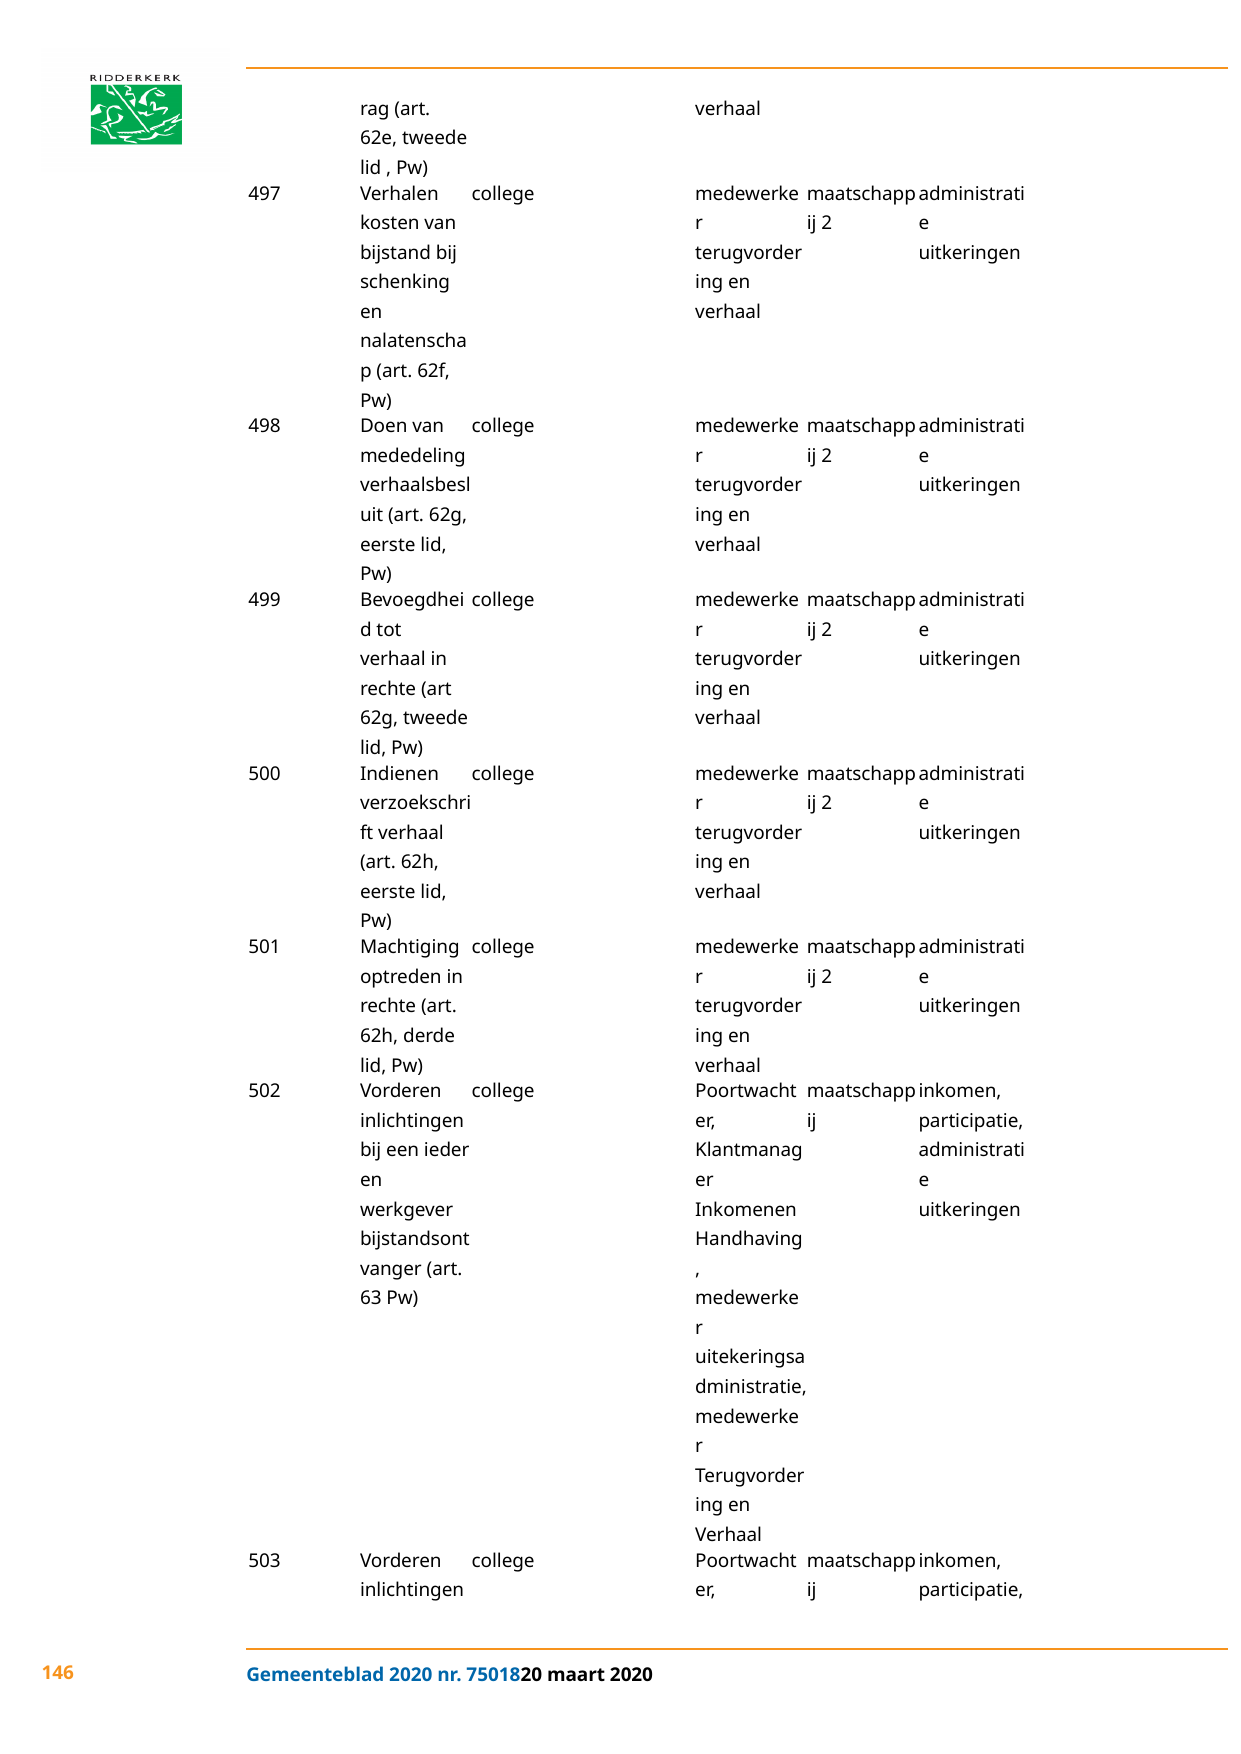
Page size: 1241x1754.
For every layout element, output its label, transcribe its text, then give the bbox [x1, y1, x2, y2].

table_cell college [471, 180, 583, 412]
table_cell [248, 95, 360, 180]
table_cell Indienen verzoekschrift verhaal (art. 62h, eerste lid, Pw) [360, 760, 471, 933]
table_cell Machtiging optreden in rechte (art. 62h, derde lid, Pw) [360, 934, 471, 1077]
table_cell medewerker terugvordering en verhaal [695, 760, 807, 933]
table_cell college [471, 760, 583, 933]
table_cell maatschappij 2 [807, 413, 918, 586]
table_cell maatschappij 2 [807, 180, 918, 412]
table_cell 497 [248, 180, 360, 412]
table_cell Poortwachter, Klantmanager Inkomenen Handhaving, medewerker uitekeringsadministratie, medewerker Terugvordering en Verhaal [695, 1078, 807, 1547]
table_cell [583, 760, 695, 933]
table_cell [1030, 95, 1152, 180]
table_cell [583, 95, 695, 180]
table_cell [583, 180, 695, 412]
table_cell Doen van mededeling verhaalsbesluit (art. 62g, eerste lid, Pw) [360, 413, 471, 586]
table_cell [918, 95, 1030, 180]
table_cell medewerker terugvordering en verhaal [695, 586, 807, 760]
table_cell college [471, 1078, 583, 1547]
table_cell 501 [248, 934, 360, 1077]
table_cell [1030, 586, 1152, 760]
table_cell inkomen, participatie, [918, 1547, 1030, 1602]
table_cell Vorderen inlichtingen [360, 1547, 471, 1602]
table_cell [583, 1547, 695, 1602]
table_cell 503 [248, 1547, 360, 1602]
table_cell [1030, 180, 1152, 412]
table_cell medewerker terugvordering en verhaal [695, 413, 807, 586]
table_cell maatschappij 2 [807, 934, 918, 1077]
table_cell [1030, 1078, 1152, 1547]
table_cell Vorderen inlichtingen bij een ieder en werkgever bijstandsontvanger (art. 63 Pw) [360, 1078, 471, 1547]
table_cell Bevoegdheid tot verhaal in rechte (art 62g, tweede lid, Pw) [360, 586, 471, 760]
table_cell verhaal [695, 95, 807, 180]
table_cell 502 [248, 1078, 360, 1547]
table_cell medewerker terugvordering en verhaal [695, 934, 807, 1077]
table_cell [471, 95, 583, 180]
table_cell college [471, 413, 583, 586]
table_cell 500 [248, 760, 360, 933]
table_cell maatschappij [807, 1547, 918, 1602]
table_cell administratie uitkeringen [918, 413, 1030, 586]
table_cell [583, 413, 695, 586]
table_cell inkomen, participatie, administratie uitkeringen [918, 1078, 1030, 1547]
table_cell [807, 95, 918, 180]
table_cell [583, 1078, 695, 1547]
table_cell maatschappij [807, 1078, 918, 1547]
table_cell [583, 586, 695, 760]
table_cell [1030, 760, 1152, 933]
table_cell [583, 934, 695, 1077]
table_cell college [471, 934, 583, 1077]
table_cell college [471, 1547, 583, 1602]
table_cell medewerker terugvordering en verhaal [695, 180, 807, 412]
table_cell [1030, 413, 1152, 586]
table_cell 499 [248, 586, 360, 760]
picture [41, 47, 231, 172]
table_cell [1030, 934, 1152, 1077]
table_cell rag (art. 62e, tweede lid , Pw) [360, 95, 471, 180]
table_cell Poortwachter, [695, 1547, 807, 1602]
table_cell administratie uitkeringen [918, 180, 1030, 412]
table_cell college [471, 586, 583, 760]
table_cell maatschappij 2 [807, 760, 918, 933]
table_cell administratie uitkeringen [918, 760, 1030, 933]
table_cell [1030, 1547, 1152, 1602]
table_cell 498 [248, 413, 360, 586]
table_cell administratie uitkeringen [918, 586, 1030, 760]
table_cell maatschappij 2 [807, 586, 918, 760]
table_cell administratie uitkeringen [918, 934, 1030, 1077]
table_cell Verhalen kosten van bijstand bij schenking en nalatenschap (art. 62f, Pw) [360, 180, 471, 412]
